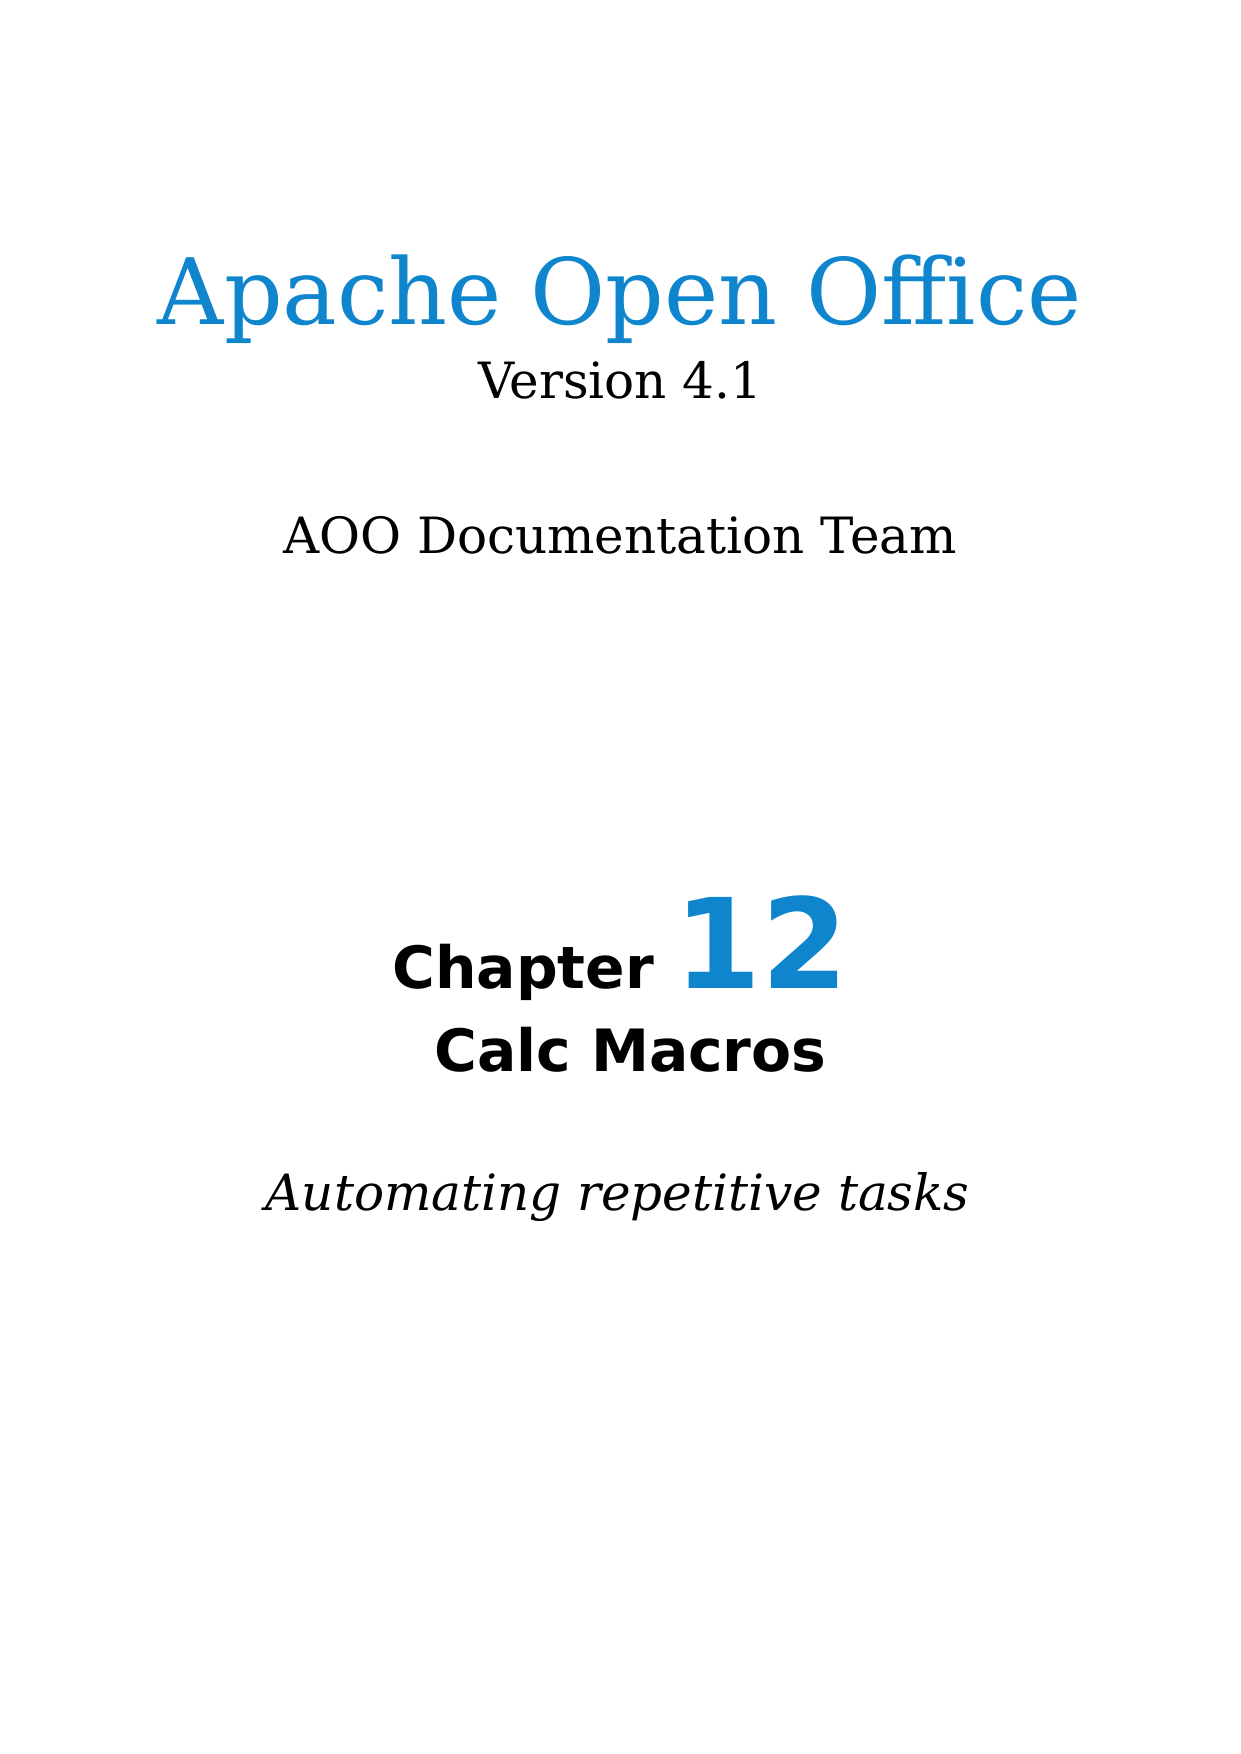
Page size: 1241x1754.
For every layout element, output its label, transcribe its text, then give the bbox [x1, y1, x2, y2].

subtitle Automating repetitive tasks [136, 1164, 1104, 1222]
text AOO Documentation Team [136, 507, 1104, 565]
text Version 4.1 [136, 352, 1104, 410]
text Apache Open Office [136, 239, 1104, 346]
subtitle Chapter 12 Calc Macros [136, 872, 1104, 1086]
